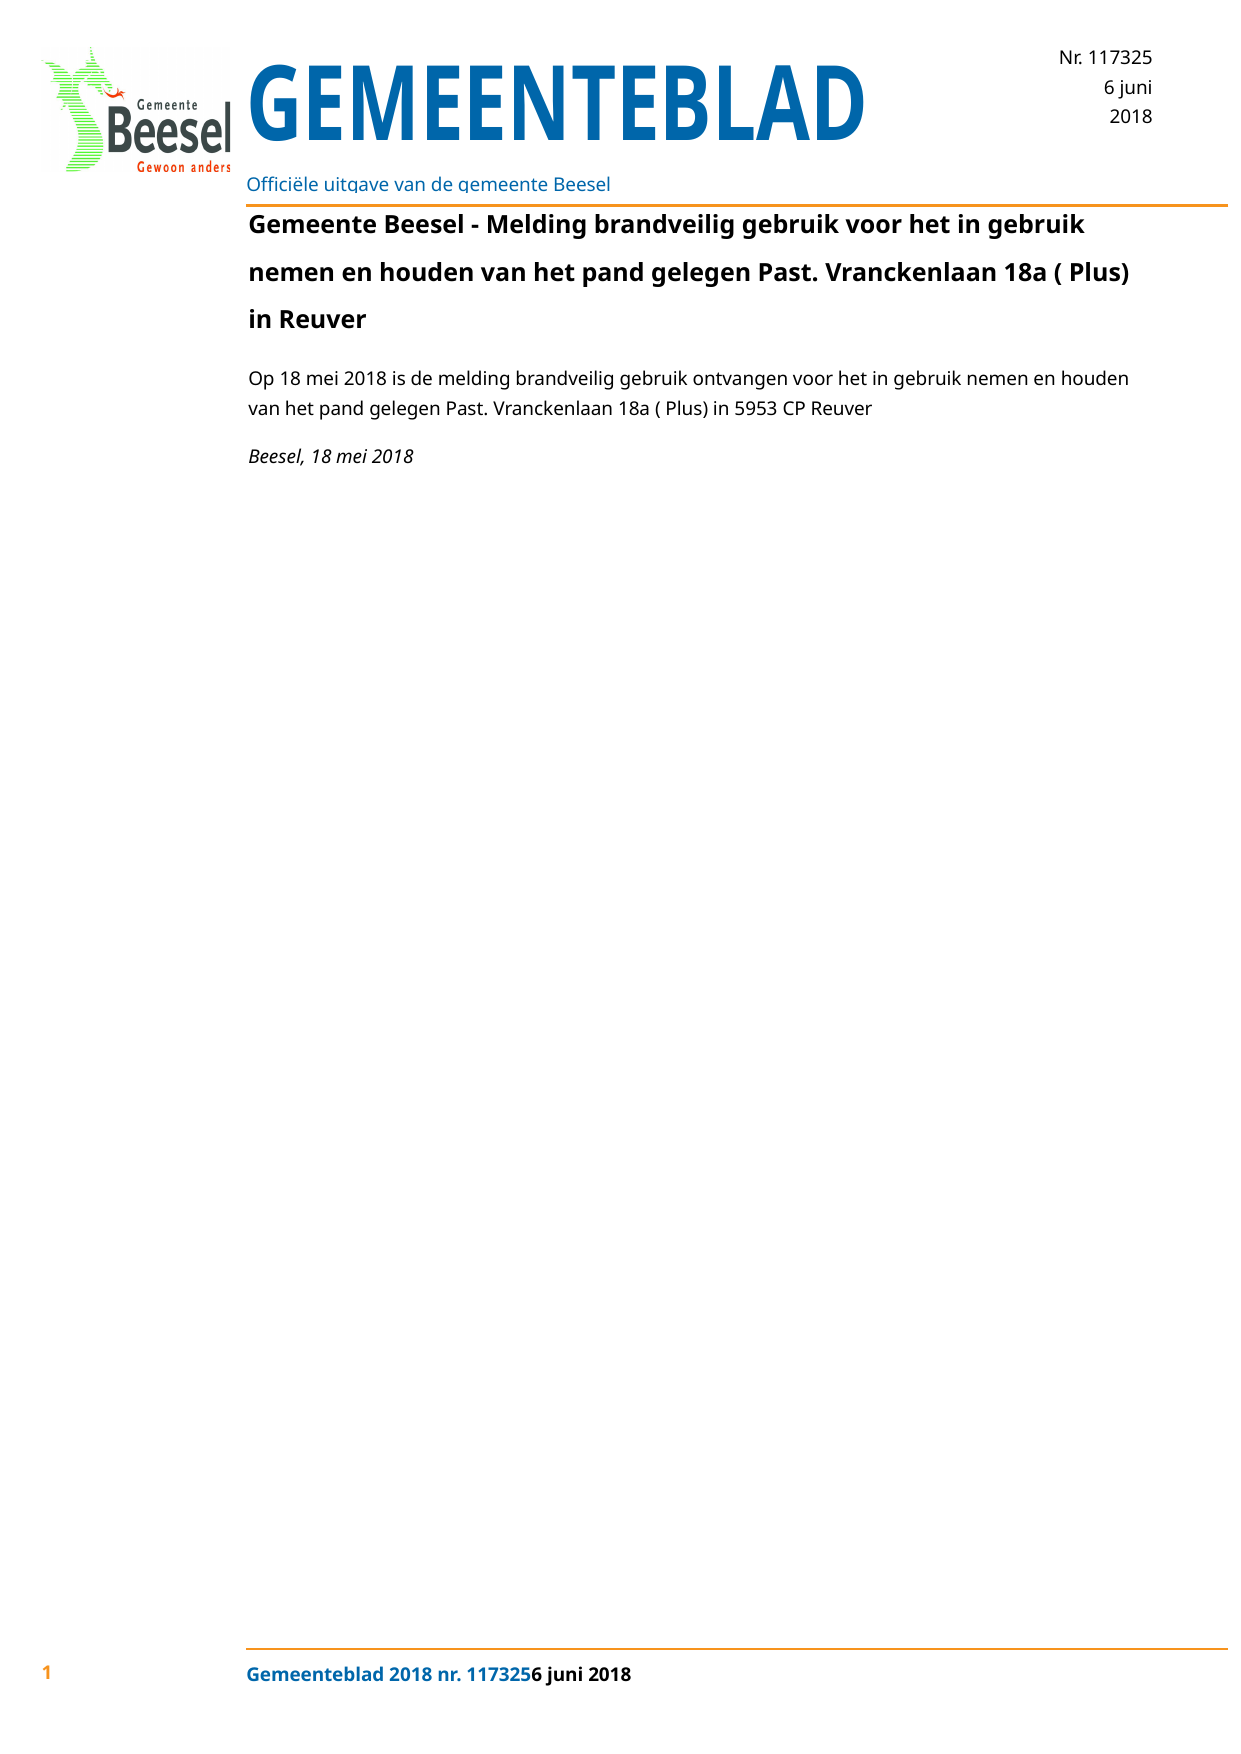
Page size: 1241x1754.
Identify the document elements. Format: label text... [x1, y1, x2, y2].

picture [41, 47, 231, 172]
text Beesel, 18 mei 2018 [248, 443, 1152, 469]
text Op 18 mei 2018 is de melding brandveilig gebruik ontvangen voor het in gebruik nemen en houden van het pand gelegen Past. Vranckenlaan 18a ( Plus) in 5953 CP Reuver [248, 366, 1152, 421]
text Gemeente Beesel - Melding brandveilig gebruik voor het in gebruik nemen en houden van het pand gelegen Past. Vranckenlaan 18a ( Plus) in Reuver [248, 207, 1152, 336]
